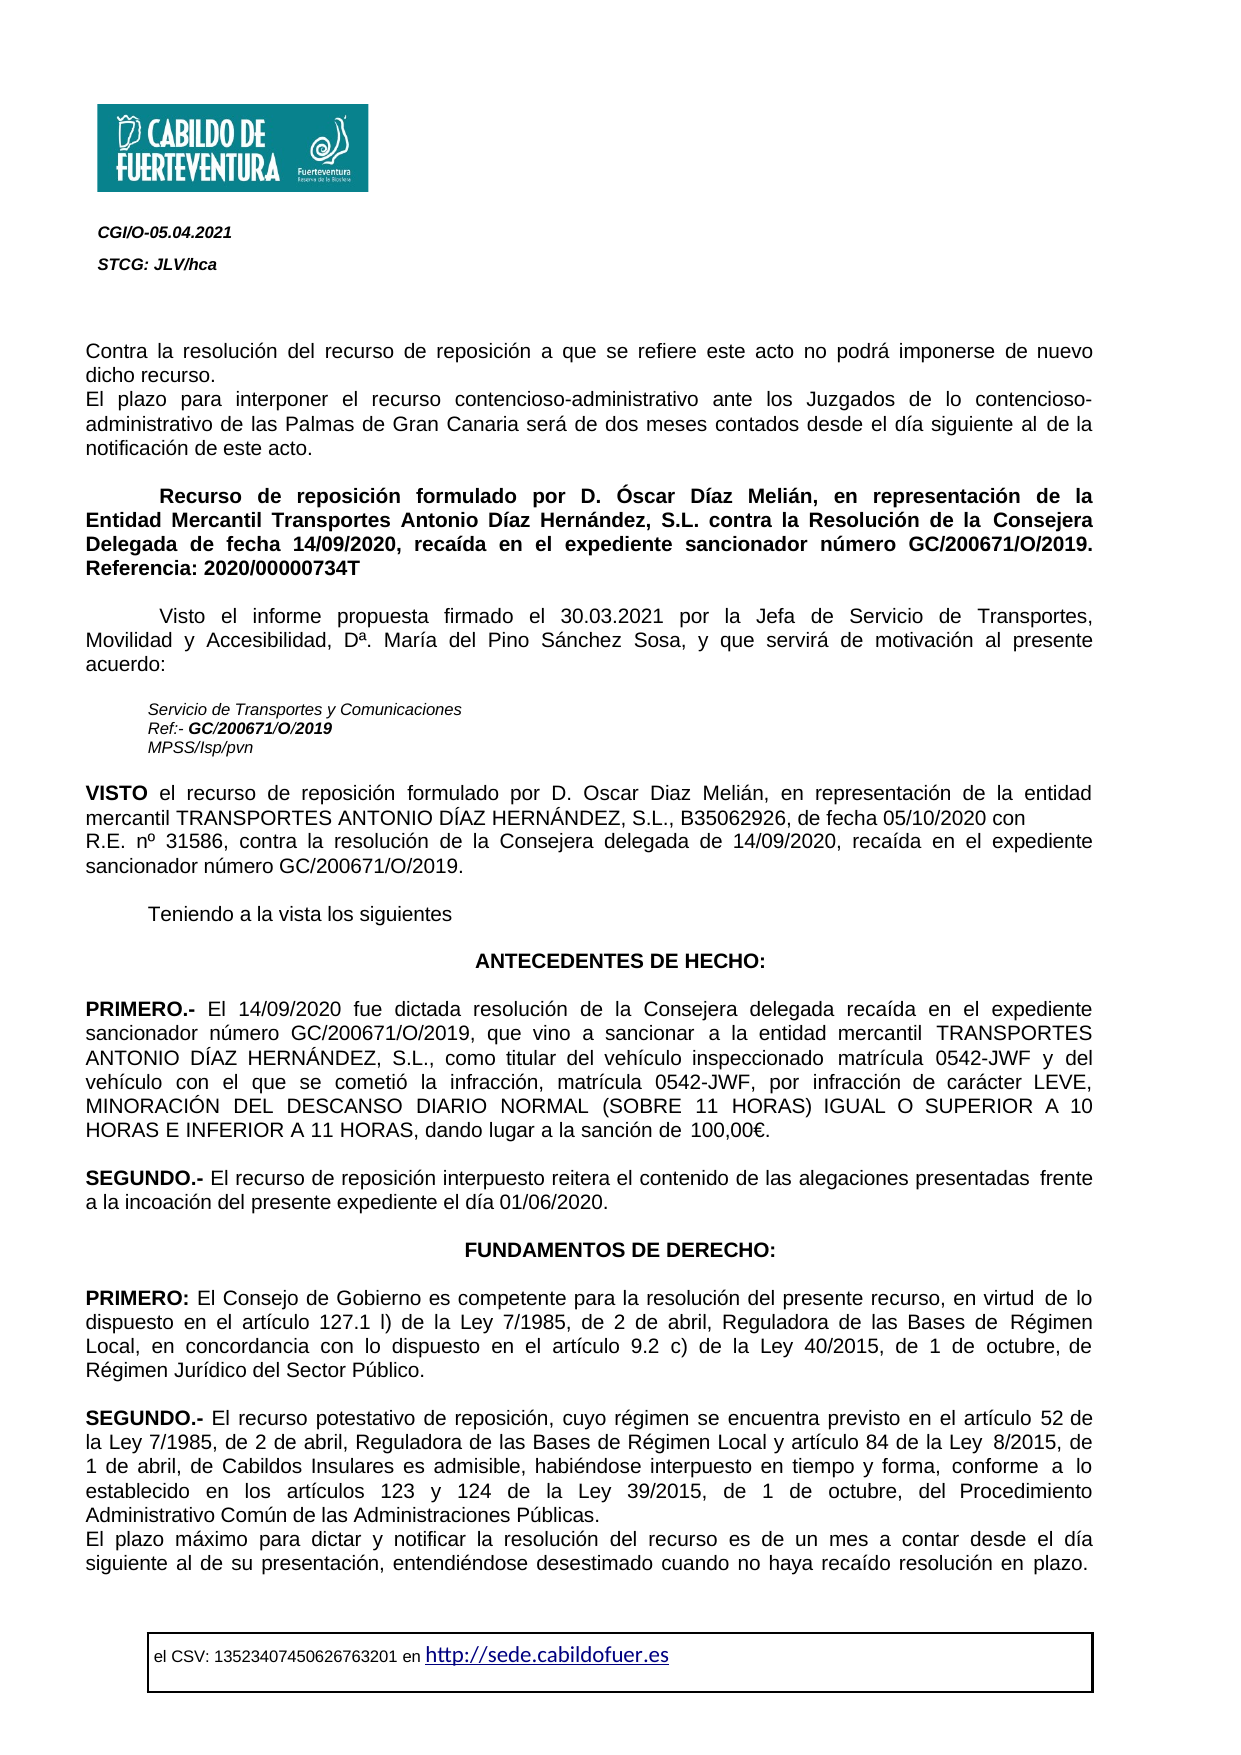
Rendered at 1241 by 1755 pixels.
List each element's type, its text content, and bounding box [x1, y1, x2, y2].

text Teniendo a la vista los siguientes [148, 901, 1107, 925]
text PRIMERO: El Consejo de Gobierno es competente para la resolución del presente recurso, en virtud de lo dispuesto en el artículo 127.1 l) de la Ley 7/1985, de 2 de abril, Reguladora de las Bases de Régimen Local, en concordancia con lo dispuesto en el artículo 9.2 c) de la Ley 40/2015, de 1 de octubre, de Régimen Jurídico del Sector Público. [85, 1286, 1093, 1382]
text VISTO el recurso de reposición formulado por D. Oscar Diaz Melián, en representación de la entidad mercantil TRANSPORTES ANTONIO DÍAZ HERNÁNDEZ, S.L., B35062926, de fecha 05/10/2020 con [85, 781, 1093, 829]
text R.E. nº 31586, contra la resolución de la Consejera delegada de 14/09/2020, recaída en el expediente sancionador número GC/200671/O/2019. [85, 829, 1093, 877]
text Servicio de Transportes y Comunicaciones Ref:- GC/200671/O/2019 [148, 700, 494, 738]
text MPSS/Isp/pvn [148, 738, 1107, 757]
text PRIMERO.- El 14/09/2020 fue dictada resolución de la Consejera delegada recaída en el expediente sancionador número GC/200671/O/2019, que vino a sancionar a la entidad mercantil TRANSPORTES ANTONIO DÍAZ HERNÁNDEZ, S.L., como titular del vehículo inspeccionado matrícula 0542-JWF y del vehículo con el que se cometió la infracción, matrícula 0542-JWF, por infracción de carácter LEVE, MINORACIÓN DEL DESCANSO DIARIO NORMAL (SOBRE 11 HORAS) IGUAL O SUPERIOR A 10 HORAS E INFERIOR A 11 HORAS, dando lugar a la sanción de 100,00€. [85, 997, 1093, 1142]
text SEGUNDO.- El recurso de reposición interpuesto reitera el contenido de las alegaciones presentadas frente a la incoación del presente expediente el día 01/06/2020. [85, 1166, 1093, 1214]
subtitle FUNDAMENTOS DE DERECHO: [463, 1238, 778, 1262]
text Visto el informe propuesta firmado el 30.03.2021 por la Jefa de Servicio de Transportes, Movilidad y Accesibilidad, Dª. María del Pino Sánchez Sosa, y que servirá de motivación al presente acuerdo: [85, 604, 1093, 676]
text SEGUNDO.- El recurso potestativo de reposición, cuyo régimen se encuentra previsto en el artículo 52 de la Ley 7/1985, de 2 de abril, Reguladora de las Bases de Régimen Local y artículo 84 de la Ley 8/2015, de 1 de abril, de Cabildos Insulares es admisible, habiéndose interpuesto en tiempo y forma, conforme a lo establecido en los artículos 123 y 124 de la Ley 39/2015, de 1 de octubre, del Procedimiento Administrativo Común de las Administraciones Públicas. [85, 1406, 1093, 1527]
text El plazo para interponer el recurso contencioso-administrativo ante los Juzgados de lo contencioso- administrativo de las Palmas de Gran Canaria será de dos meses contados desde el día siguiente al de la notificación de este acto. [85, 387, 1093, 459]
subtitle ANTECEDENTES DE HECHO: [473, 949, 768, 973]
text El plazo máximo para dictar y notificar la resolución del recurso es de un mes a contar desde el día siguiente al de su presentación, entendiéndose desestimado cuando no haya recaído resolución en plazo. [85, 1527, 1093, 1575]
text Contra la resolución del recurso de reposición a que se refiere este acto no podrá imponerse de nuevo dicho recurso. [85, 339, 1093, 387]
subtitle Recurso de reposición formulado por D. Óscar Díaz Melián, en representación de la Entidad Mercantil Transportes Antonio Díaz Hernández, S.L. contra la Resolución de la Consejera Delegada de fecha 14/09/2020, recaída en el expediente sancionador número GC/200671/O/2019. Referencia: 2020/00000734T [85, 483, 1093, 580]
